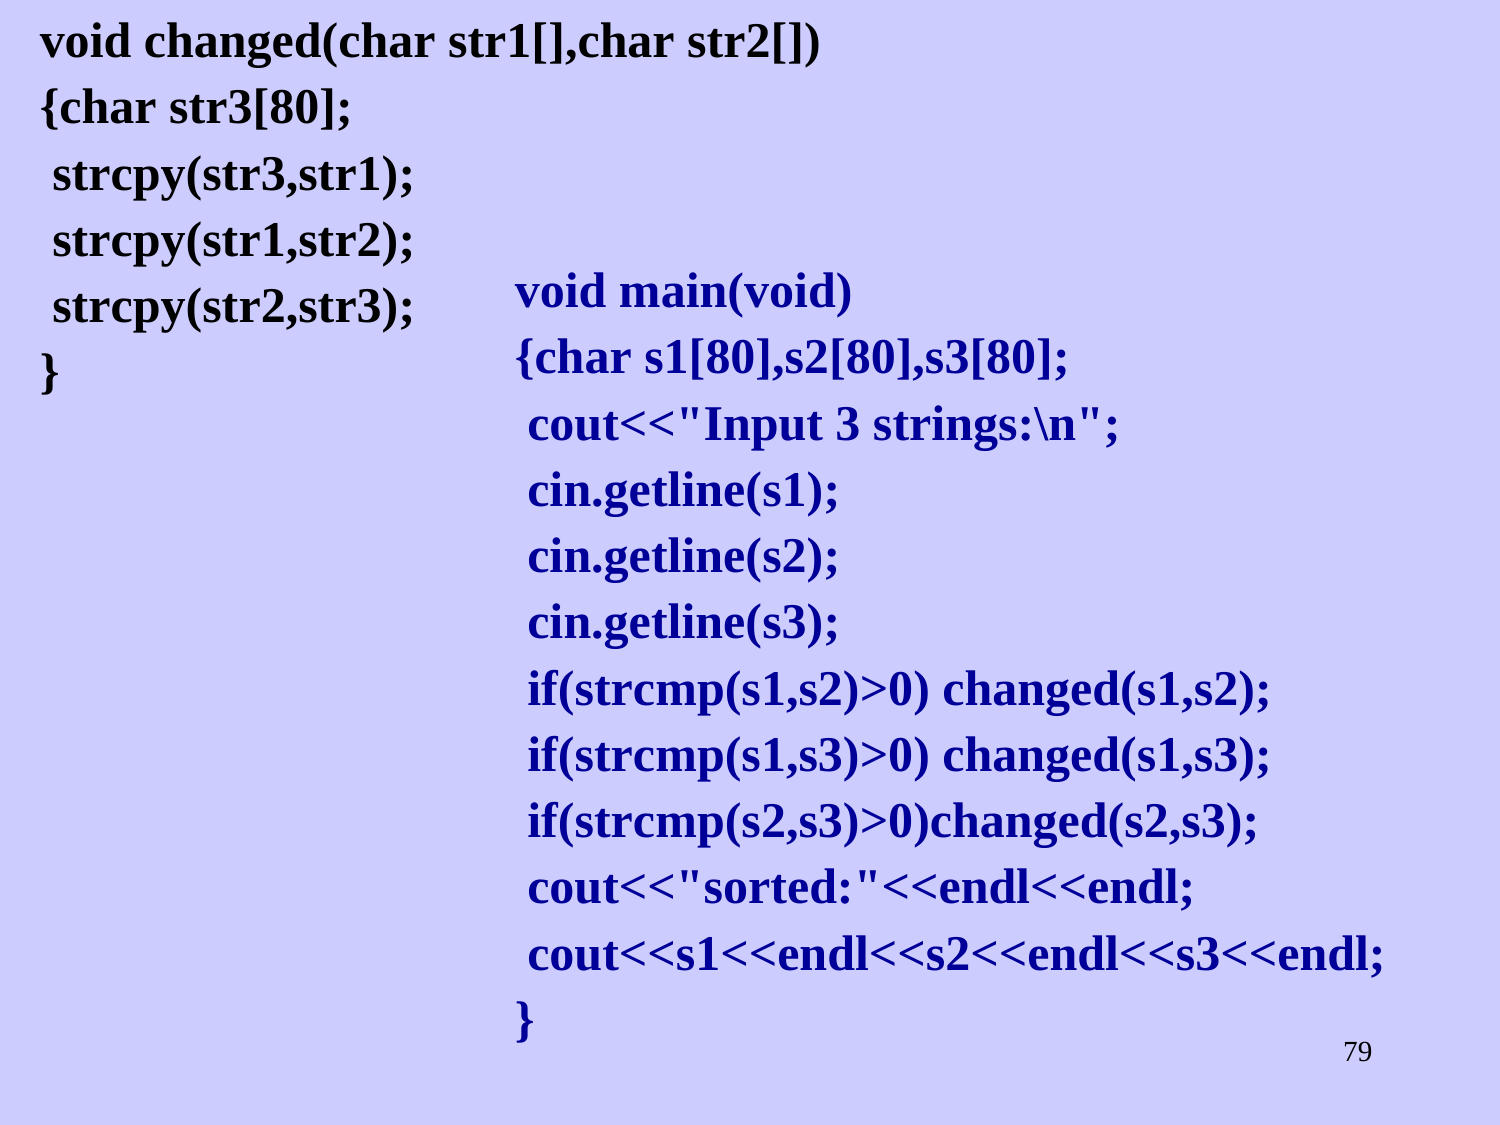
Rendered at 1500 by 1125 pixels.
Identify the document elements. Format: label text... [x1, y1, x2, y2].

text_box void main(void) {char s1[80],s2[80],s3[80]; cout<<"Input 3 strings:\n"; cin.getline(s1); cin.getline(s2); cin.getline(s3); if(strcmp(s1,s2)>0) changed(s1,s2); if(strcmp(s1,s3)>0) changed(s1,s3); if(strcmp(s2,s3)>0)changed(s2,s3); cout<<"sorted:"<<endl<<endl; cout<<s1<<endl<<s2<<endl<<s3<<endl; } [499, 249, 1438, 1055]
text_box void changed(char str1[],char str2[]) {char str3[80]; strcpy(str3,str1); strcpy(str1,str2); strcpy(str2,str3); } [24, 0, 863, 407]
text_box [1074, 1055, 1388, 1101]
